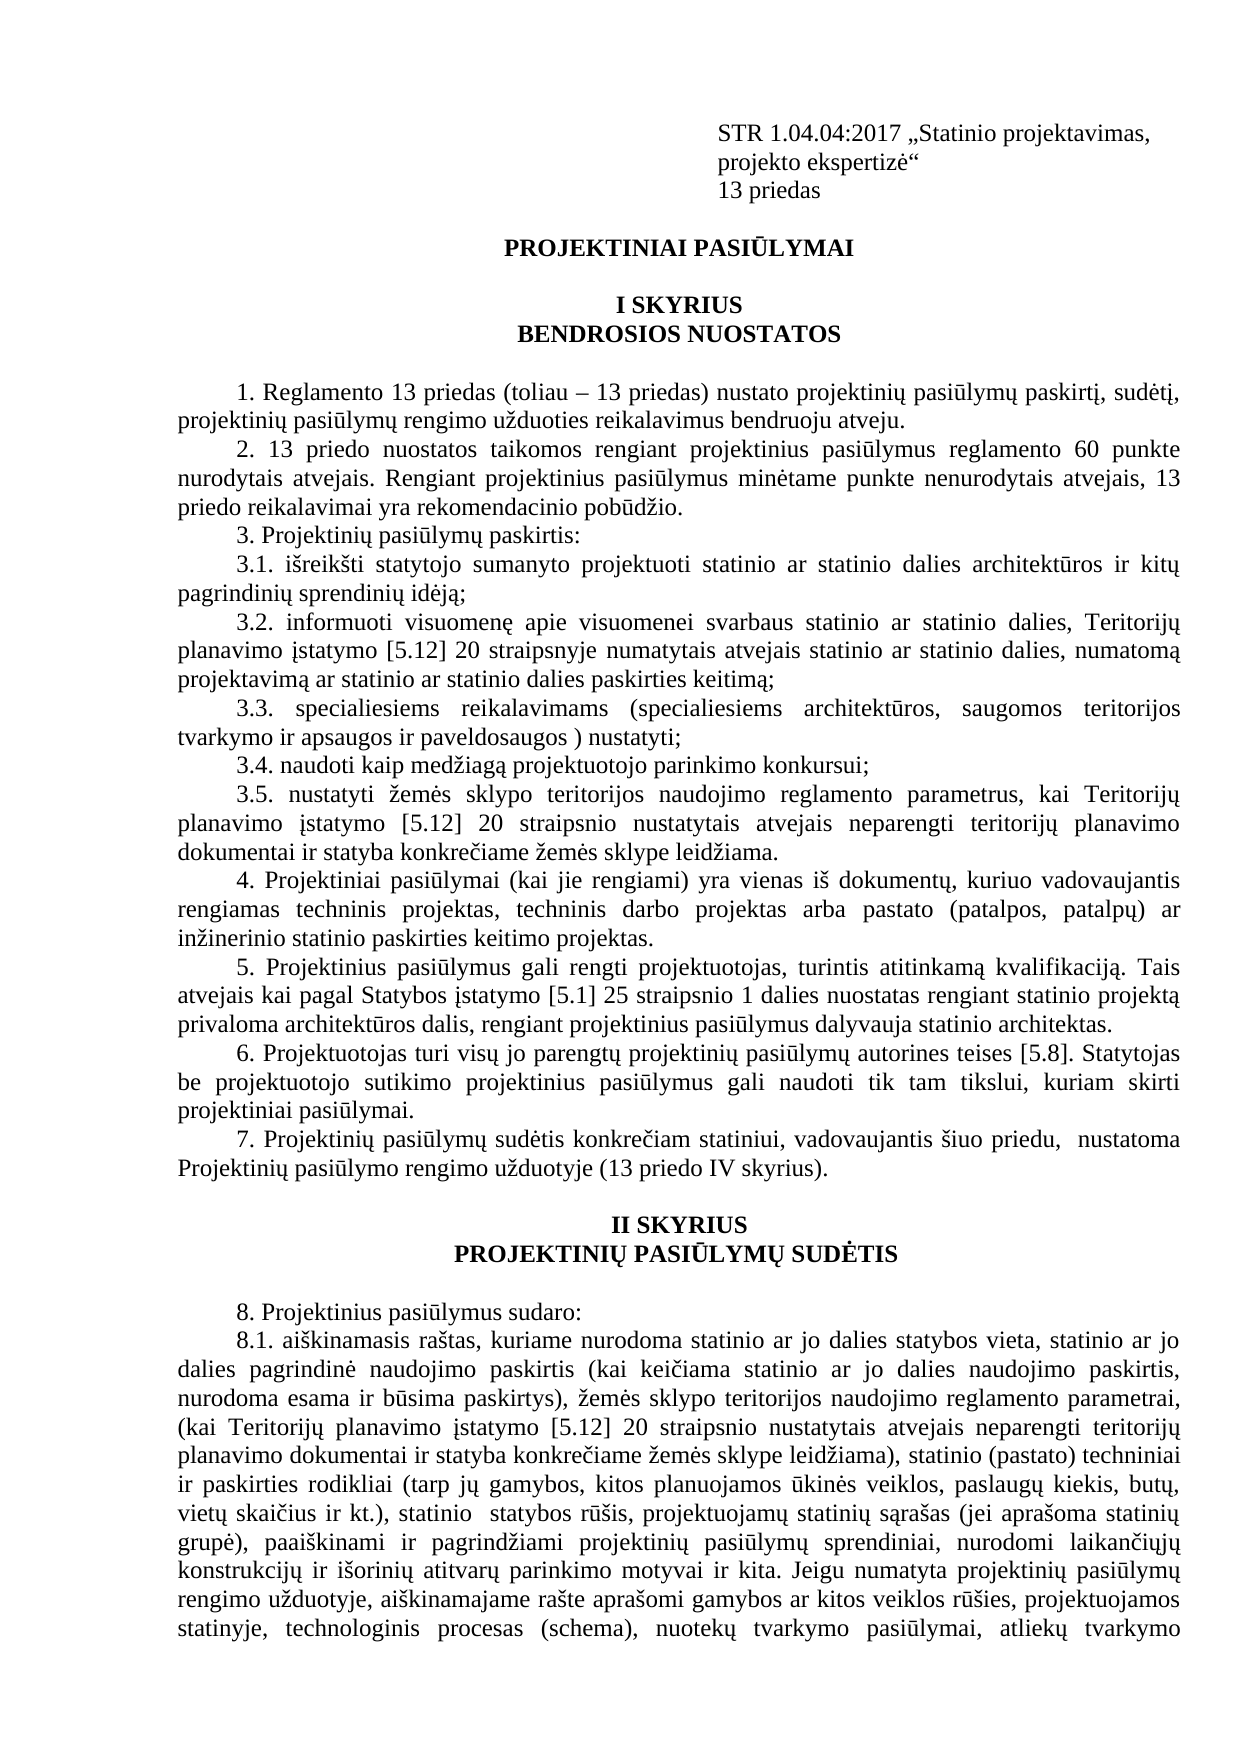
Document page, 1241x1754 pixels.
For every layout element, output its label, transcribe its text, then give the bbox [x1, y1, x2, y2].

text I SKYRIUS [177, 291, 1181, 319]
text 3.4. naudoti kaip medžiagą projektuotojo parinkimo konkursui; [177, 751, 1181, 779]
text 2. 13 priedo nuostatos taikomos rengiant projektinius pasiūlymus reglamento 60 punkte nurodytais atvejais. Rengiant projektinius pasiūlymus minėtame punkte nenurodytais atvejais, 13 priedo reikalavimai yra rekomendacinio pobūdžio. [177, 434, 1181, 521]
text 3.5. nustatyti žemės sklypo teritorijos naudojimo reglamento parametrus, kai Teritorijų planavimo įstatymo [5.12] 20 straipsnio nustatytais atvejais neparengti teritorijų planavimo dokumentai ir statyba konkrečiame žemės sklype leidžiama. [177, 779, 1181, 866]
text 5. Projektinius pasiūlymus gali rengti projektuotojas, turintis atitinkamą kvalifikaciją. Tais atvejais kai pagal Statybos įstatymo [5.1] 25 straipsnio 1 dalies nuostatas rengiant statinio projektą privaloma architektūros dalis, rengiant projektinius pasiūlymus dalyvauja statinio architektas. [177, 952, 1181, 1038]
text 3.2. informuoti visuomenę apie visuomenei svarbaus statinio ar statinio dalies, Teritorijų planavimo įstatymo [5.12] 20 straipsnyje numatytais atvejais statinio ar statinio dalies, numatomą projektavimą ar statinio ar statinio dalies paskirties keitimą; [177, 607, 1181, 693]
text 1. Reglamento 13 priedas (toliau – 13 priedas) nustato projektinių pasiūlymų paskirtį, sudėtį, projektinių pasiūlymų rengimo užduoties reikalavimus bendruoju atveju. [177, 377, 1181, 434]
text 7. Projektinių pasiūlymų sudėtis konkrečiam statiniui, vadovaujantis šiuo priedu, nustatoma Projektinių pasiūlymo rengimo užduotyje (13 priedo IV skyrius). [177, 1124, 1181, 1182]
text 8.1. aiškinamasis raštas, kuriame nurodoma statinio ar jo dalies statybos vieta, statinio ar jo dalies pagrindinė naudojimo paskirtis (kai keičiama statinio ar jo dalies naudojimo paskirtis, nurodoma esama ir būsima paskirtys), žemės sklypo teritorijos naudojimo reglamento parametrai, (kai Teritorijų planavimo įstatymo [5.12] 20 straipsnio nustatytais atvejais neparengti teritorijų planavimo dokumentai ir statyba konkrečiame žemės sklype leidžiama), statinio (pastato) techniniai ir paskirties rodikliai (tarp jų gamybos, kitos planuojamos ūkinės veiklos, paslaugų kiekis, butų, vietų skaičius ir kt.), statinio statybos rūšis, projektuojamų statinių sąrašas (jei aprašoma statinių grupė), paaiškinami ir pagrindžiami projektinių pasiūlymų sprendiniai, nurodomi laikančiųjų konstrukcijų ir išorinių atitvarų parinkimo motyvai ir kita. Jeigu numatyta projektinių pasiūlymų rengimo užduotyje, aiškinamajame rašte aprašomi gamybos ar kitos veiklos rūšies, projektuojamos statinyje, technologinis procesas (schema), nuotekų tvarkymo pasiūlymai, atliekų tvarkymo [177, 1326, 1181, 1642]
text 3.1. išreikšti statytojo sumanyto projektuoti statinio ar statinio dalies architektūros ir kitų pagrindinių sprendinių idėją; [177, 549, 1181, 607]
text II SKYRIUS [177, 1211, 1181, 1239]
text 3. Projektinių pasiūlymų paskirtis: [177, 521, 1181, 549]
text STR 1.04.04:2017 „Statinio projektavimas, projekto ekspertizė“ [717, 118, 1181, 176]
text 6. Projektuotojas turi visų jo parengtų projektinių pasiūlymų autorines teises [5.8]. Statytojas be projektuotojo sutikimo projektinius pasiūlymus gali naudoti tik tam tikslui, kuriam skirti projektiniai pasiūlymai. [177, 1038, 1181, 1124]
text 4. Projektiniai pasiūlymai (kai jie rengiami) yra vienas iš dokumentų, kuriuo vadovaujantis rengiamas techninis projektas, techninis darbo projektas arba pastato (patalpos, patalpų) ar inžinerinio statinio paskirties keitimo projektas. [177, 866, 1181, 952]
text PROJEKTINIAI PASIŪLYMAI [177, 233, 1181, 262]
text 13 priedas [582, 176, 1181, 204]
text 3.3. specialiesiems reikalavimams (specialiesiems architektūros, saugomos teritorijos tvarkymo ir apsaugos ir paveldosaugos ) nustatyti; [177, 693, 1181, 751]
text 8. Projektinius pasiūlymus sudaro: [177, 1297, 1181, 1326]
text BENDROSIOS NUOSTATOS [177, 319, 1181, 348]
text PROJEKTINIŲ PASIŪLYMŲ SUDĖTIS [177, 1239, 1181, 1268]
